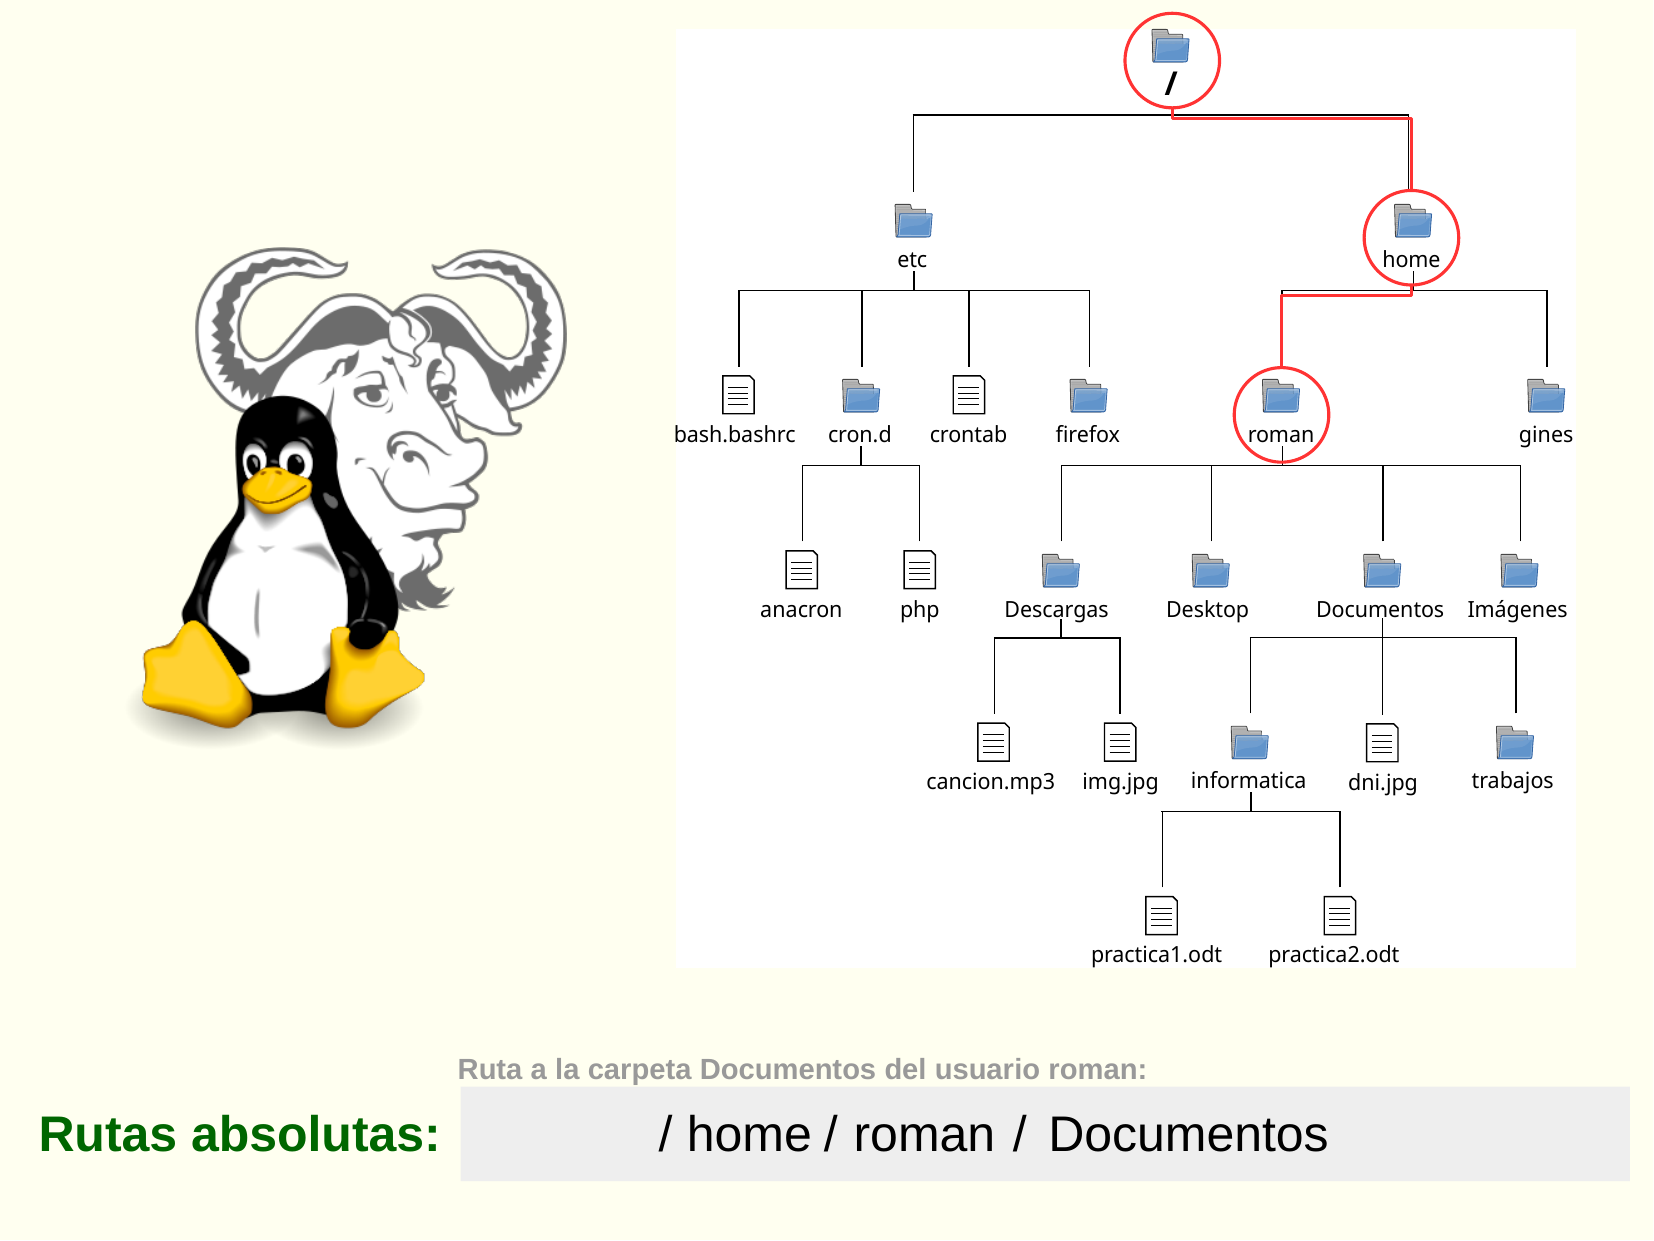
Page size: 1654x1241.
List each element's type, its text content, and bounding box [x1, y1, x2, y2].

picture [124, 247, 567, 752]
text_box / [643, 1098, 672, 1169]
text_box Rutas absolutas: [23, 1098, 457, 1170]
picture [1236, 370, 1327, 460]
picture [1127, 28, 1217, 106]
text_box Documentos [1033, 1098, 1344, 1170]
picture [1366, 193, 1457, 283]
text_box roman [838, 1098, 998, 1170]
text_box [460, 1086, 1630, 1182]
picture [675, 28, 1576, 968]
text_box Ruta a la carpeta Documentos del usuario roman: [442, 1045, 1164, 1093]
text_box / [809, 1098, 838, 1170]
text_box / [998, 1098, 1033, 1170]
text_box home [672, 1098, 809, 1170]
